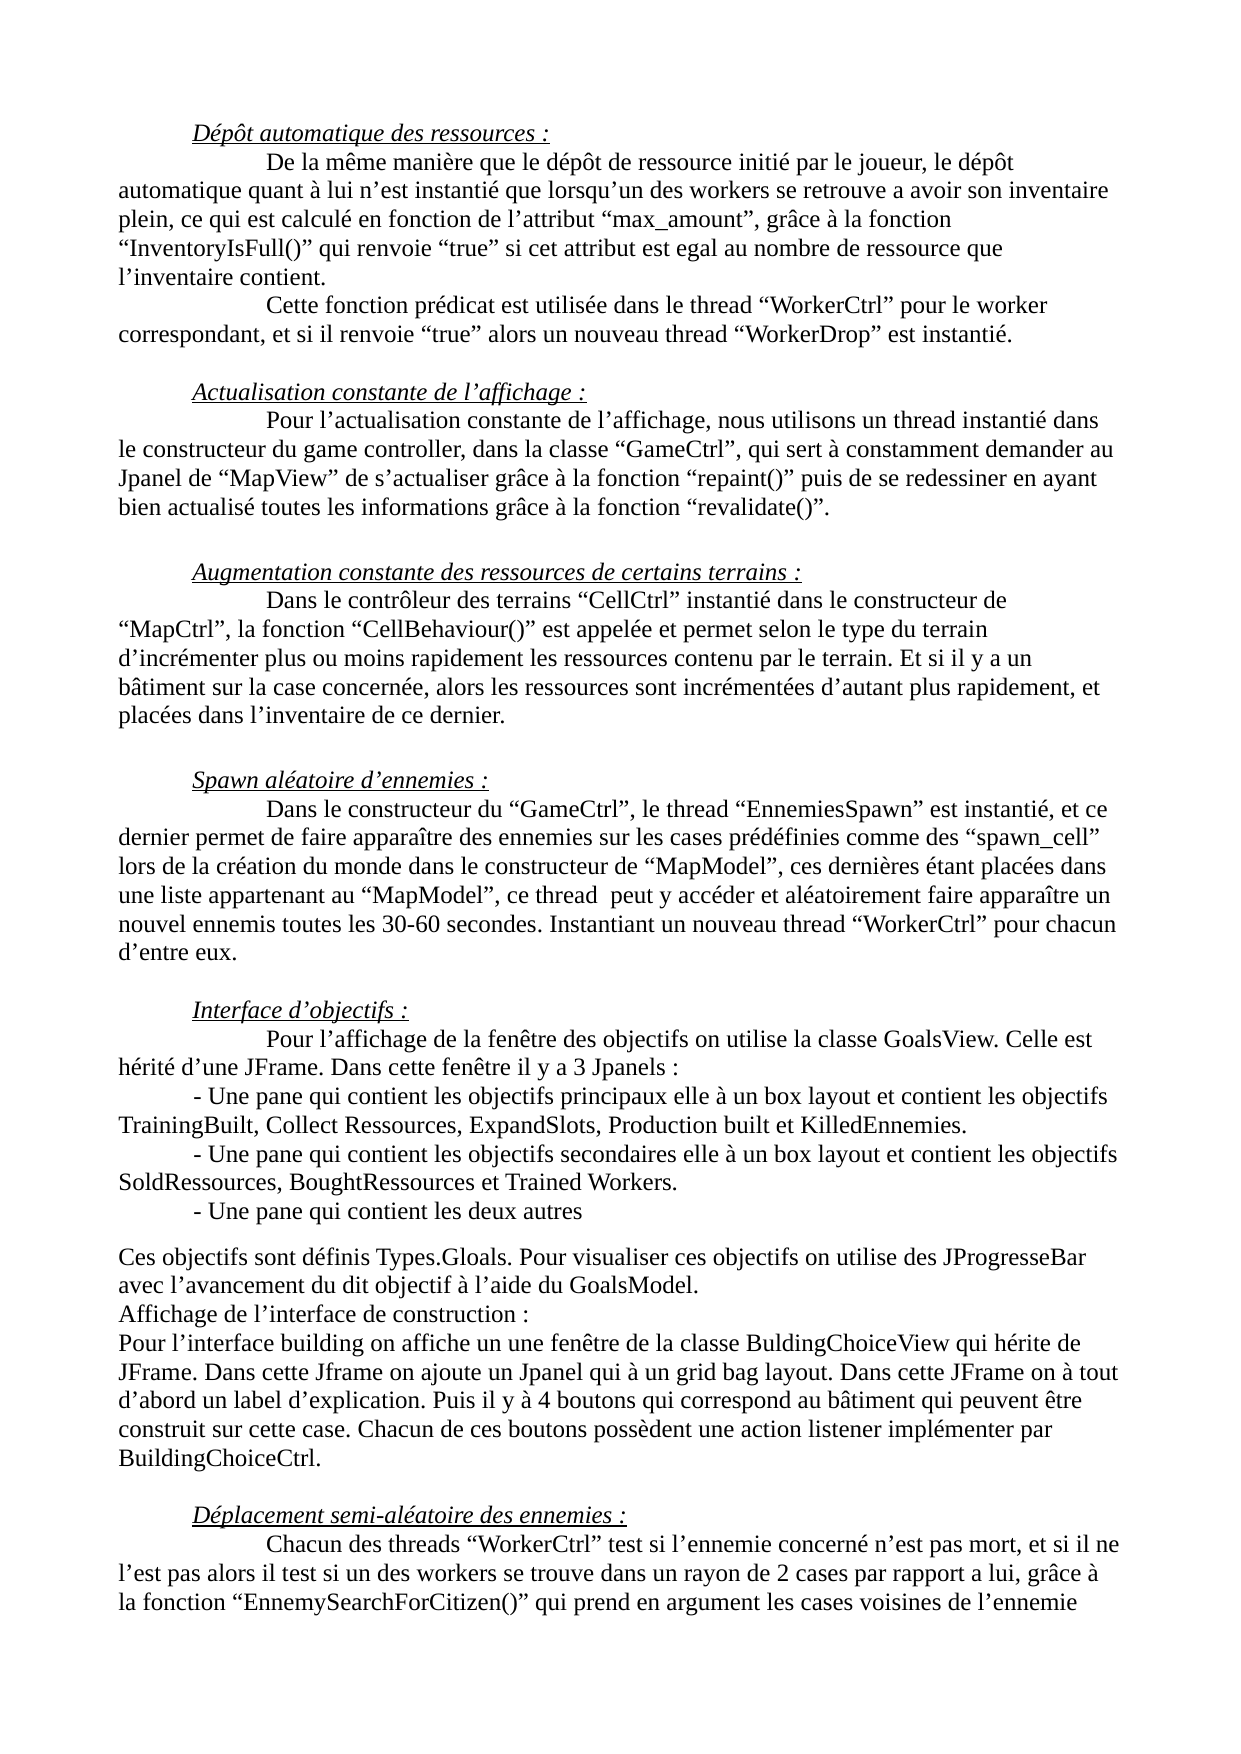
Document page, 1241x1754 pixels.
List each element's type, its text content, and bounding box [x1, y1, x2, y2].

list - Une pane qui contient les objectifs secondaires elle à un box layout et contient les objectifs [156, 1139, 1122, 1167]
list TrainingBuilt, Collect Ressources, ExpandSlots, Production built et KilledEnnemies. [118, 1110, 1122, 1139]
text Interface d’objectifs : [118, 995, 1122, 1024]
text Pour l’interface building on affiche un une fenêtre de la classe BuldingChoiceView qui hérite de JFrame. Dans cette Jframe on ajoute un Jpanel qui à un grid bag layout. Dans cette JFrame on à tout d’abord un label d’explication. Puis il y à 4 boutons qui correspond au bâtiment qui peuvent être construit sur cette case. Chacun de ces boutons possèdent une action listener implémenter par BuildingChoiceCtrl. [118, 1328, 1122, 1472]
text De la même manière que le dépôt de ressource initié par le joueur, le dépôt automatique quant à lui n’est instantié que lorsqu’un des workers se retrouve a avoir son inventaire plein, ce qui est calculé en fonction de l’attribut “max_amount”, grâce à la fonction “InventoryIsFull()” qui renvoie “true” si cet attribut est egal au nombre de ressource que l’inventaire contient. [118, 147, 1122, 291]
text Déplacement semi-aléatoire des ennemies : [118, 1500, 1122, 1529]
list SoldRessources, BoughtRessources et Trained Workers. [118, 1167, 1122, 1196]
text Ces objectifs sont définis Types.Gloals. Pour visualiser ces objectifs on utilise des JProgresseBar avec l’avancement du dit objectif à l’aide du GoalsModel. [118, 1242, 1122, 1299]
text Pour l’actualisation constante de l’affichage, nous utilisons un thread instantié dans le constructeur du game controller, dans la classe “GameCtrl”, qui sert à constamment demander au Jpanel de “MapView” de s’actualiser grâce à la fonction “repaint()” puis de se redessiner en ayant bien actualisé toutes les informations grâce à la fonction “revalidate()”. [118, 406, 1122, 521]
text Affichage de l’interface de construction : [118, 1299, 1122, 1328]
text Spawn aléatoire d’ennemies : [118, 765, 1122, 794]
list - Une pane qui contient les deux autres [156, 1196, 1122, 1225]
text Augmentation constante des ressources de certains terrains : [118, 557, 1122, 585]
text Chacun des threads “WorkerCtrl” test si l’ennemie concerné n’est pas mort, et si il ne l’est pas alors il test si un des workers se trouve dans un rayon de 2 cases par rapport a lui, grâce à la fonction “EnnemySearchForCitizen()” qui prend en argument les cases voisines de l’ennemie [118, 1529, 1122, 1615]
text Dans le contrôleur des terrains “CellCtrl” instantié dans le constructeur de “MapCtrl”, la fonction “CellBehaviour()” est appelée et permet selon le type du terrain d’incrémenter plus ou moins rapidement les ressources contenu par le terrain. Et si il y a un bâtiment sur la case concernée, alors les ressources sont incrémentées d’autant plus rapidement, et placées dans l’inventaire de ce dernier. [118, 585, 1122, 729]
list - Une pane qui contient les objectifs principaux elle à un box layout et contient les objectifs [156, 1081, 1122, 1110]
text Actualisation constante de l’affichage : [118, 377, 1122, 406]
text Dépôt automatique des ressources : [118, 118, 1122, 147]
text Pour l’affichage de la fenêtre des objectifs on utilise la classe GoalsView. Celle est hérité d’une JFrame. Dans cette fenêtre il y a 3 Jpanels : [118, 1024, 1122, 1081]
text Cette fonction prédicat est utilisée dans le thread “WorkerCtrl” pour le worker correspondant, et si il renvoie “true” alors un nouveau thread “WorkerDrop” est instantié. [118, 291, 1122, 348]
text Dans le constructeur du “GameCtrl”, le thread “EnnemiesSpawn” est instantié, et ce dernier permet de faire apparaître des ennemies sur les cases prédéfinies comme des “spawn_cell” lors de la création du monde dans le constructeur de “MapModel”, ces dernières étant placées dans une liste appartenant au “MapModel”, ce thread peut y accéder et aléatoirement faire apparaître un nouvel ennemis toutes les 30-60 secondes. Instantiant un nouveau thread “WorkerCtrl” pour chacun d’entre eux. [118, 794, 1122, 966]
